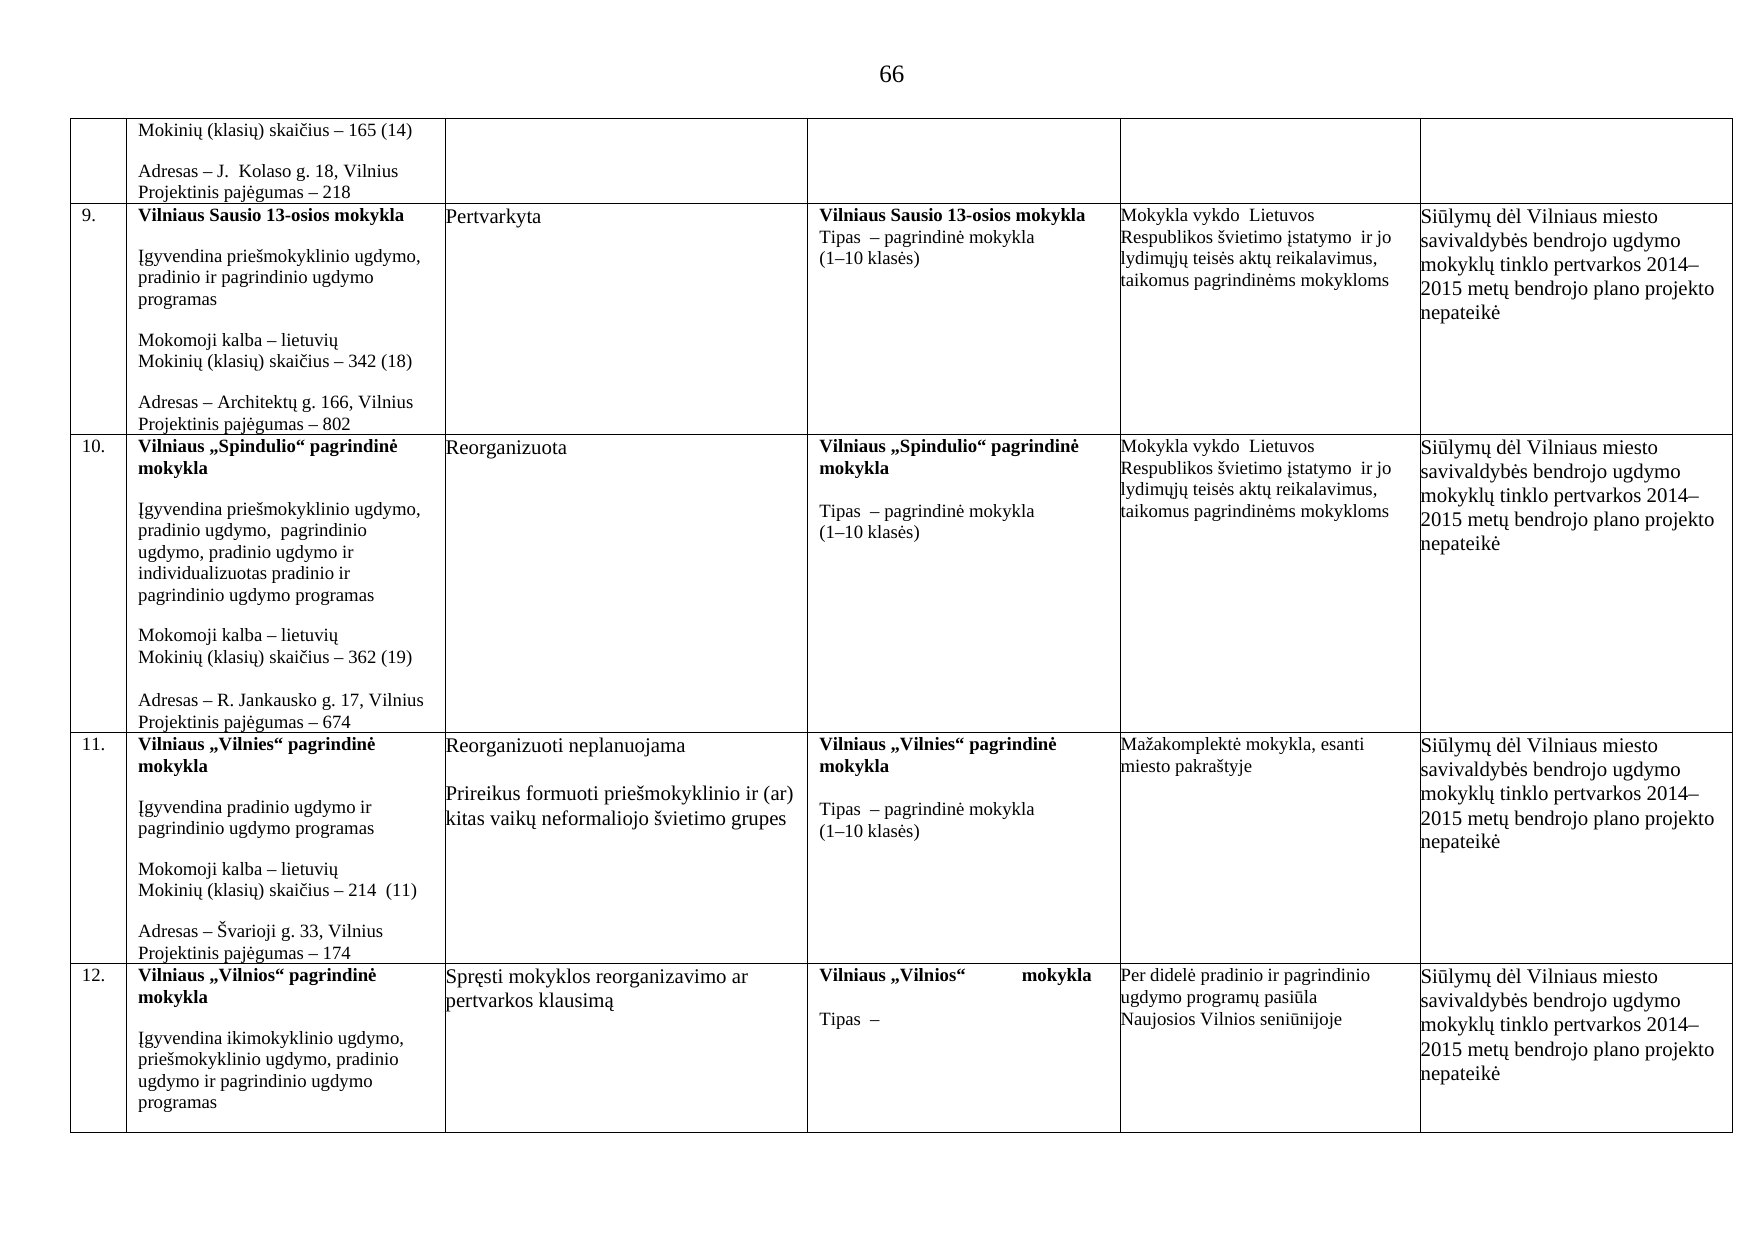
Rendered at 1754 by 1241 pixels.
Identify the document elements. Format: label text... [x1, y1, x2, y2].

table_cell Vilniaus „Spindulio“ pagrindinė mokykla Tipas – pagrindinė mokykla (1–10 klasės) [808, 435, 1120, 732]
table_cell Vilniaus „Vilnies“ pagrindinė mokykla Įgyvendina pradinio ugdymo ir pagrindinio ugdymo programas Mokomoji kalba – lietuvių Mokinių (klasių) skaičius – 214 (11) Adresas – Švarioji g. 33, Vilnius Projektinis pajėgumas – 174 [127, 733, 445, 963]
table_cell [808, 119, 1120, 203]
table_cell 11. [71, 733, 126, 963]
table_cell Siūlymų dėl Vilniaus miesto savivaldybės bendrojo ugdymo mokyklų tinklo pertvarkos 2014–2015 metų bendrojo plano projekto nepateikė [1421, 733, 1732, 963]
table_cell [1121, 119, 1420, 203]
table_cell Reorganizuota [446, 435, 807, 732]
table_cell Vilniaus Sausio 13-osios mokykla Įgyvendina priešmokyklinio ugdymo, pradinio ir pagrindinio ugdymo programas Mokomoji kalba – lietuvių Mokinių (klasių) skaičius – 342 (18) Adresas – Architektų g. 166, Vilnius Projektinis pajėgumas – 802 [127, 204, 445, 434]
table_cell Vilniaus Sausio 13-osios mokykla Tipas – pagrindinė mokykla (1–10 klasės) [808, 204, 1120, 434]
table_cell Mažakomplektė mokykla, esanti miesto pakraštyje [1121, 733, 1420, 963]
table_cell 9. [71, 204, 126, 434]
table_cell Pertvarkyta [446, 204, 807, 434]
table_cell Mokykla vykdo Lietuvos Respublikos švietimo įstatymo ir jo lydimųjų teisės aktų reikalavimus, taikomus pagrindinėms mokykloms [1121, 204, 1420, 434]
table_cell 10. [71, 435, 126, 732]
table_cell Vilniaus „Vilnios“ mokykla Tipas – [808, 964, 1120, 1132]
table_cell [71, 119, 126, 203]
table_cell Siūlymų dėl Vilniaus miesto savivaldybės bendrojo ugdymo mokyklų tinklo pertvarkos 2014–2015 metų bendrojo plano projekto nepateikė [1421, 964, 1732, 1132]
table_cell Vilniaus „Spindulio“ pagrindinė mokykla Įgyvendina priešmokyklinio ugdymo, pradinio ugdymo, pagrindinio ugdymo, pradinio ugdymo ir individualizuotas pradinio ir pagrindinio ugdymo programas Mokomoji kalba – lietuvių Mokinių (klasių) skaičius – 362 (19) Adresas – R. Jankausko g. 17, Vilnius Projektinis pajėgumas – 674 [127, 435, 445, 732]
table_cell [1421, 119, 1732, 203]
table_cell [446, 119, 807, 203]
table_cell Siūlymų dėl Vilniaus miesto savivaldybės bendrojo ugdymo mokyklų tinklo pertvarkos 2014–2015 metų bendrojo plano projekto nepateikė [1421, 204, 1732, 434]
table_cell Vilniaus „Vilnies“ pagrindinė mokykla Tipas – pagrindinė mokykla (1–10 klasės) [808, 733, 1120, 963]
table_cell Reorganizuoti neplanuojama Prireikus formuoti priešmokyklinio ir (ar) kitas vaikų neformaliojo švietimo grupes [446, 733, 807, 963]
table_cell Mokinių (klasių) skaičius – 165 (14) Adresas – J. Kolaso g. 18, Vilnius Projektinis pajėgumas – 218 [127, 119, 445, 203]
table_cell 12. [71, 964, 126, 1132]
table_cell Mokykla vykdo Lietuvos Respublikos švietimo įstatymo ir jo lydimųjų teisės aktų reikalavimus, taikomus pagrindinėms mokykloms [1121, 435, 1420, 732]
table_cell Vilniaus „Vilnios“ pagrindinė mokykla Įgyvendina ikimokyklinio ugdymo, priešmokyklinio ugdymo, pradinio ugdymo ir pagrindinio ugdymo programas [127, 964, 445, 1132]
table_cell Per didelė pradinio ir pagrindinio ugdymo programų pasiūla Naujosios Vilnios seniūnijoje [1121, 964, 1420, 1132]
table_cell Siūlymų dėl Vilniaus miesto savivaldybės bendrojo ugdymo mokyklų tinklo pertvarkos 2014–2015 metų bendrojo plano projekto nepateikė [1421, 435, 1732, 732]
table_cell Spręsti mokyklos reorganizavimo ar pertvarkos klausimą [446, 964, 807, 1132]
